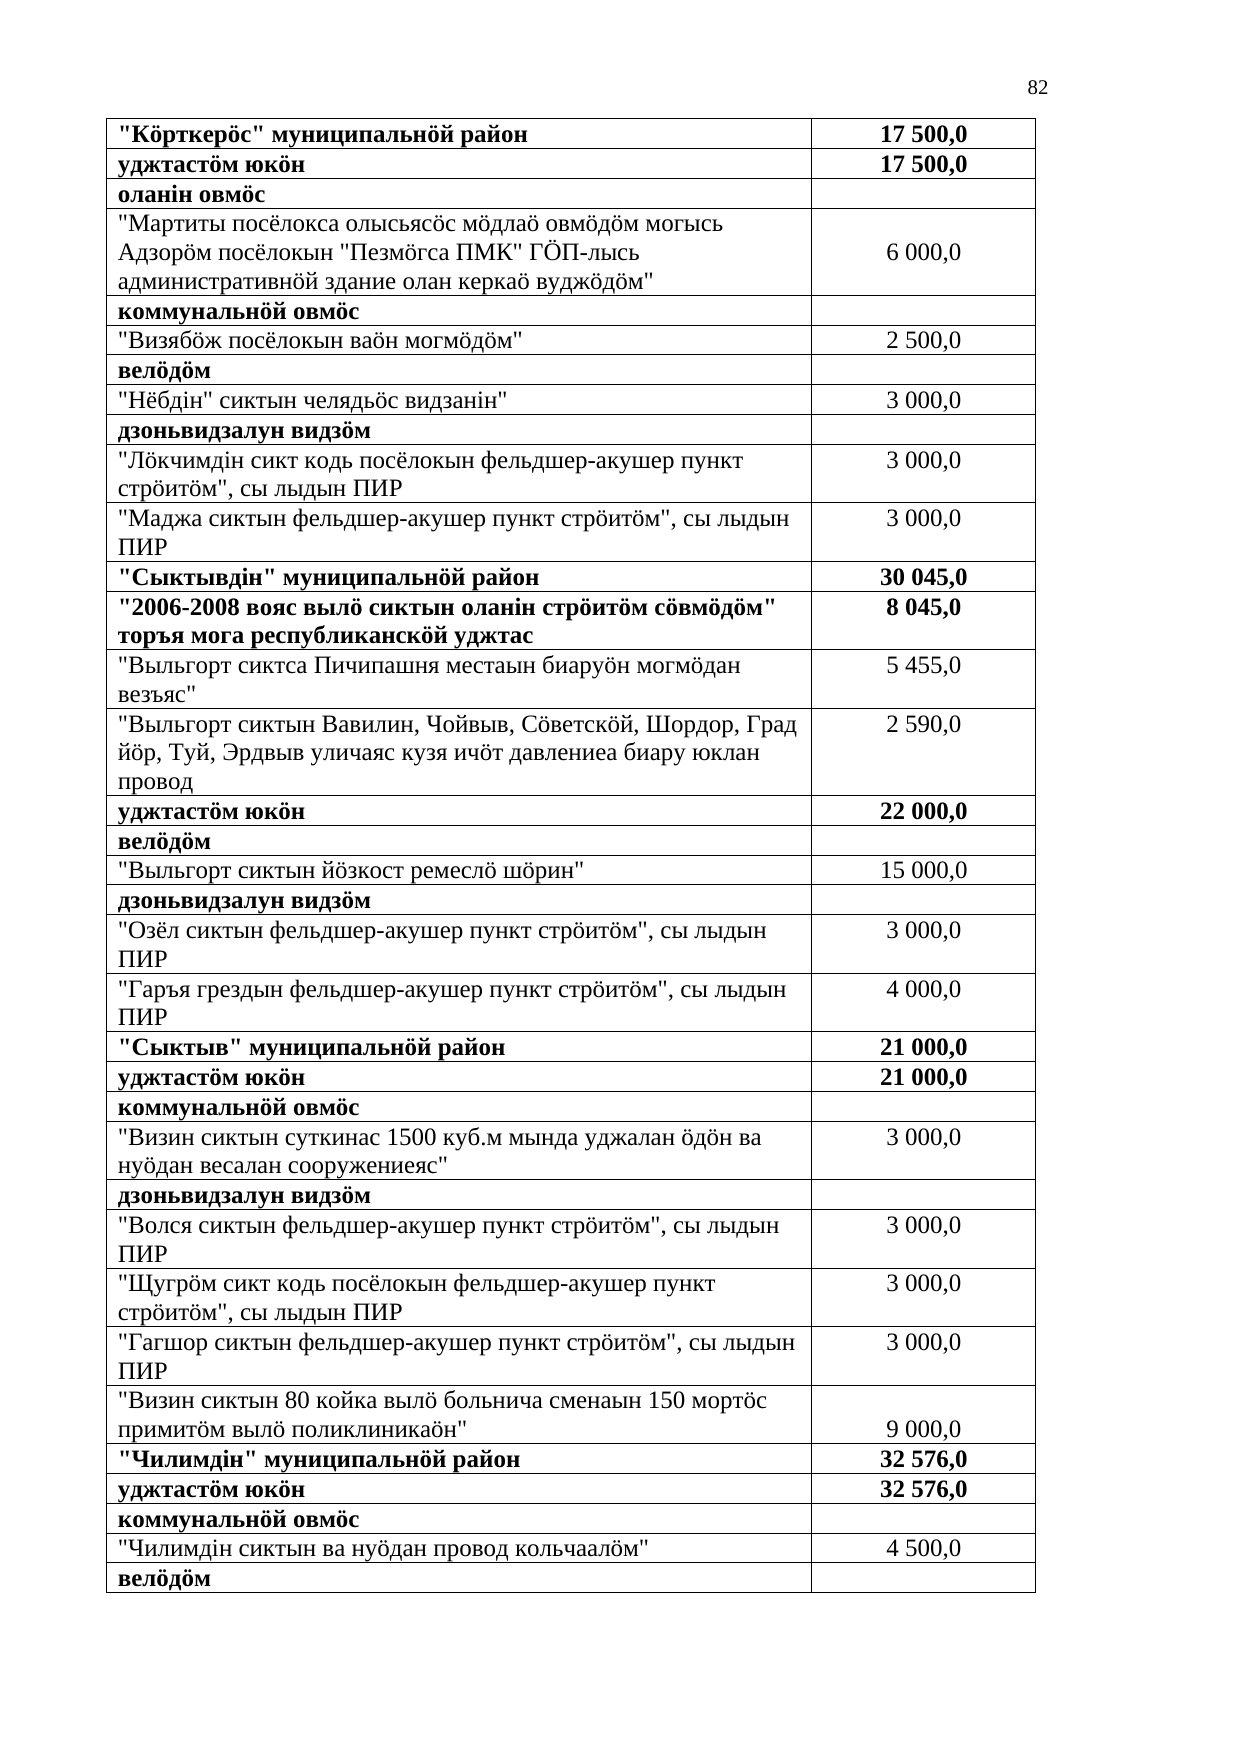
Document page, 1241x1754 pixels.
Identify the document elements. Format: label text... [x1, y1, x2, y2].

table_cell "Кöрткерöс" муниципальнöй район [107, 119, 811, 148]
table_cell 17 500,0 [812, 119, 1035, 148]
table_cell "Гаръя грездын фельдшер-акушер пункт стрöитöм", сы лыдын ПИР [107, 974, 811, 1031]
table_cell коммунальнöй овмöс [107, 1092, 811, 1121]
table_cell [1036, 1443, 1094, 1473]
table_cell "Выльгорт сиктын Вавилин, Чойвыв, Сöветскöй, Шордор, Град йöр, Туй, Эрдвыв уличаяс кузя ичöт давлениеа биару юклан провод [107, 709, 811, 795]
table_cell оланін овмöс [107, 179, 811, 207]
table_cell 3 000,0 [812, 1210, 1035, 1267]
table_cell велöдöм [107, 826, 811, 854]
table_cell велöдöм [107, 355, 811, 384]
table_cell [812, 826, 1035, 854]
table_cell 22 000,0 [812, 796, 1035, 825]
table_cell [1036, 325, 1094, 354]
table_cell 8 045,0 [812, 592, 1035, 649]
table_cell 2 500,0 [812, 326, 1035, 354]
table_cell [1036, 591, 1094, 649]
table_cell [1036, 1326, 1094, 1384]
table_cell уджтастöм юкöн [107, 1474, 811, 1503]
table_cell коммунальнöй овмöс [107, 296, 811, 324]
table_cell [1036, 708, 1094, 795]
table_cell 3 000,0 [812, 445, 1035, 502]
table_cell 9 000,0 [812, 1386, 1035, 1443]
table_cell [812, 296, 1035, 324]
table_cell [812, 179, 1035, 207]
table_cell [1036, 1121, 1094, 1179]
table_cell [1036, 295, 1094, 324]
table_cell [1036, 1091, 1094, 1121]
table_cell [1036, 384, 1094, 414]
table_cell 15 000,0 [812, 856, 1035, 884]
table_cell "Щугрöм сикт кодь посёлокын фельдшер-акушер пункт стрöитöм", сы лыдын ПИР [107, 1269, 811, 1326]
table_cell 2 590,0 [812, 709, 1035, 795]
table_cell 3 000,0 [812, 1122, 1035, 1179]
table_cell "2006-2008 вояс вылö сиктын оланiн стрöитöм сöвмöдöм" торъя мога республиканскöй уджтас [107, 592, 811, 649]
table_cell "Визябöж посёлокын ваöн могмöдöм" [107, 326, 811, 354]
table_cell "Чилимдін" муниципальнöй район [107, 1444, 811, 1473]
table_cell [1036, 1209, 1094, 1267]
table_cell 3 000,0 [812, 1269, 1035, 1326]
table_cell "Визин сиктын 80 койка вылö больнича сменаын 150 мортöс примитöм вылö поликлиникаöн" [107, 1386, 811, 1443]
table_cell 30 045,0 [812, 562, 1035, 591]
table_cell "Гагшор сиктын фельдшер-акушер пункт стрöитöм", сы лыдын ПИР [107, 1327, 811, 1384]
table_cell уджтастöм юкöн [107, 1062, 811, 1091]
table_cell [1036, 795, 1094, 825]
table_cell "Чилимдін сиктын ва нуöдан провод кольчаалöм" [107, 1534, 811, 1562]
table_cell [812, 1504, 1035, 1532]
table_cell [1036, 825, 1094, 854]
table_cell [1036, 1473, 1094, 1503]
table_cell [1036, 884, 1094, 914]
table_cell 3 000,0 [812, 503, 1035, 561]
table_cell велöдöм [107, 1563, 811, 1592]
table_cell 3 000,0 [812, 915, 1035, 973]
table_cell [1036, 444, 1094, 502]
table_cell "Мартиты посёлокса олысьясöс мöдлаö овмöдöм могысь Адзорöм посёлокын "Пезмöгса ПМК" ГÖП-лысь административнöй здание олан керкаö вуджöдöм" [107, 209, 811, 295]
table_cell [1036, 1503, 1094, 1532]
table_cell [1036, 561, 1094, 591]
table_cell 32 576,0 [812, 1444, 1035, 1473]
table_cell "Выльгорт сиктын йöзкост ремеслö шöрин" [107, 856, 811, 884]
table_cell [1036, 1385, 1094, 1443]
table_cell "Маджа сиктын фельдшер-акушер пункт стрöитöм", сы лыдын ПИР [107, 503, 811, 561]
table_cell [1036, 118, 1094, 148]
table_cell "Сыктыв" муниципальнöй район [107, 1032, 811, 1061]
table_cell [1036, 502, 1094, 561]
table_cell [1036, 1533, 1094, 1562]
table_cell [1036, 1562, 1094, 1592]
table_cell [812, 885, 1035, 914]
table_cell "Нёбдін" сиктын челядьöс видзанін" [107, 385, 811, 414]
table_cell [812, 415, 1035, 444]
table_cell "Лöкчимдін сикт кодь посёлокын фельдшер-акушер пункт стрöитöм", сы лыдын ПИР [107, 445, 811, 502]
table_cell 4 500,0 [812, 1534, 1035, 1562]
table_cell дзоньвидзалун видзöм [107, 885, 811, 914]
table_cell 21 000,0 [812, 1032, 1035, 1061]
table_cell [1036, 148, 1094, 178]
table_cell [1036, 914, 1094, 973]
table_cell [812, 1563, 1035, 1592]
table_cell коммунальнöй овмöс [107, 1504, 811, 1532]
table_cell 3 000,0 [812, 1327, 1035, 1384]
table_cell "Выльгорт сиктса Пичипашня местаын биаруöн могмöдан везъяс" [107, 650, 811, 708]
table_cell [812, 1092, 1035, 1121]
table_cell дзоньвидзалун видзöм [107, 1180, 811, 1209]
table_cell 17 500,0 [812, 149, 1035, 178]
table_cell [1036, 973, 1094, 1031]
table_cell 6 000,0 [812, 209, 1035, 295]
table_cell [1036, 855, 1094, 884]
table_cell уджтастöм юкöн [107, 796, 811, 825]
table_cell [1036, 649, 1094, 708]
table_cell [1036, 178, 1094, 207]
table_cell [1036, 414, 1094, 444]
table_cell [1036, 208, 1094, 295]
table_cell 4 000,0 [812, 974, 1035, 1031]
table_cell "Визин сиктын суткинас 1500 куб.м мында уджалан öдöн ва нуöдан весалан сооружениеяс" [107, 1122, 811, 1179]
table_cell уджтастöм юкöн [107, 149, 811, 178]
table_cell 3 000,0 [812, 385, 1035, 414]
table_cell 32 576,0 [812, 1474, 1035, 1503]
table_cell "Сыктывдін" муниципальнöй район [107, 562, 811, 591]
table_cell [812, 1180, 1035, 1209]
table_cell 5 455,0 [812, 650, 1035, 708]
table_cell дзоньвидзалун видзöм [107, 415, 811, 444]
table_cell [1036, 1061, 1094, 1091]
table_cell [812, 355, 1035, 384]
table_cell [1036, 1031, 1094, 1061]
table_cell [1036, 354, 1094, 384]
table_cell "Волся сиктын фельдшер-акушер пункт стрöитöм", сы лыдын ПИР [107, 1210, 811, 1267]
table_cell [1036, 1179, 1094, 1209]
table_cell "Озёл сиктын фельдшер-акушер пункт стрöитöм", сы лыдын ПИР [107, 915, 811, 973]
table_cell [1036, 1268, 1094, 1326]
table_cell 21 000,0 [812, 1062, 1035, 1091]
